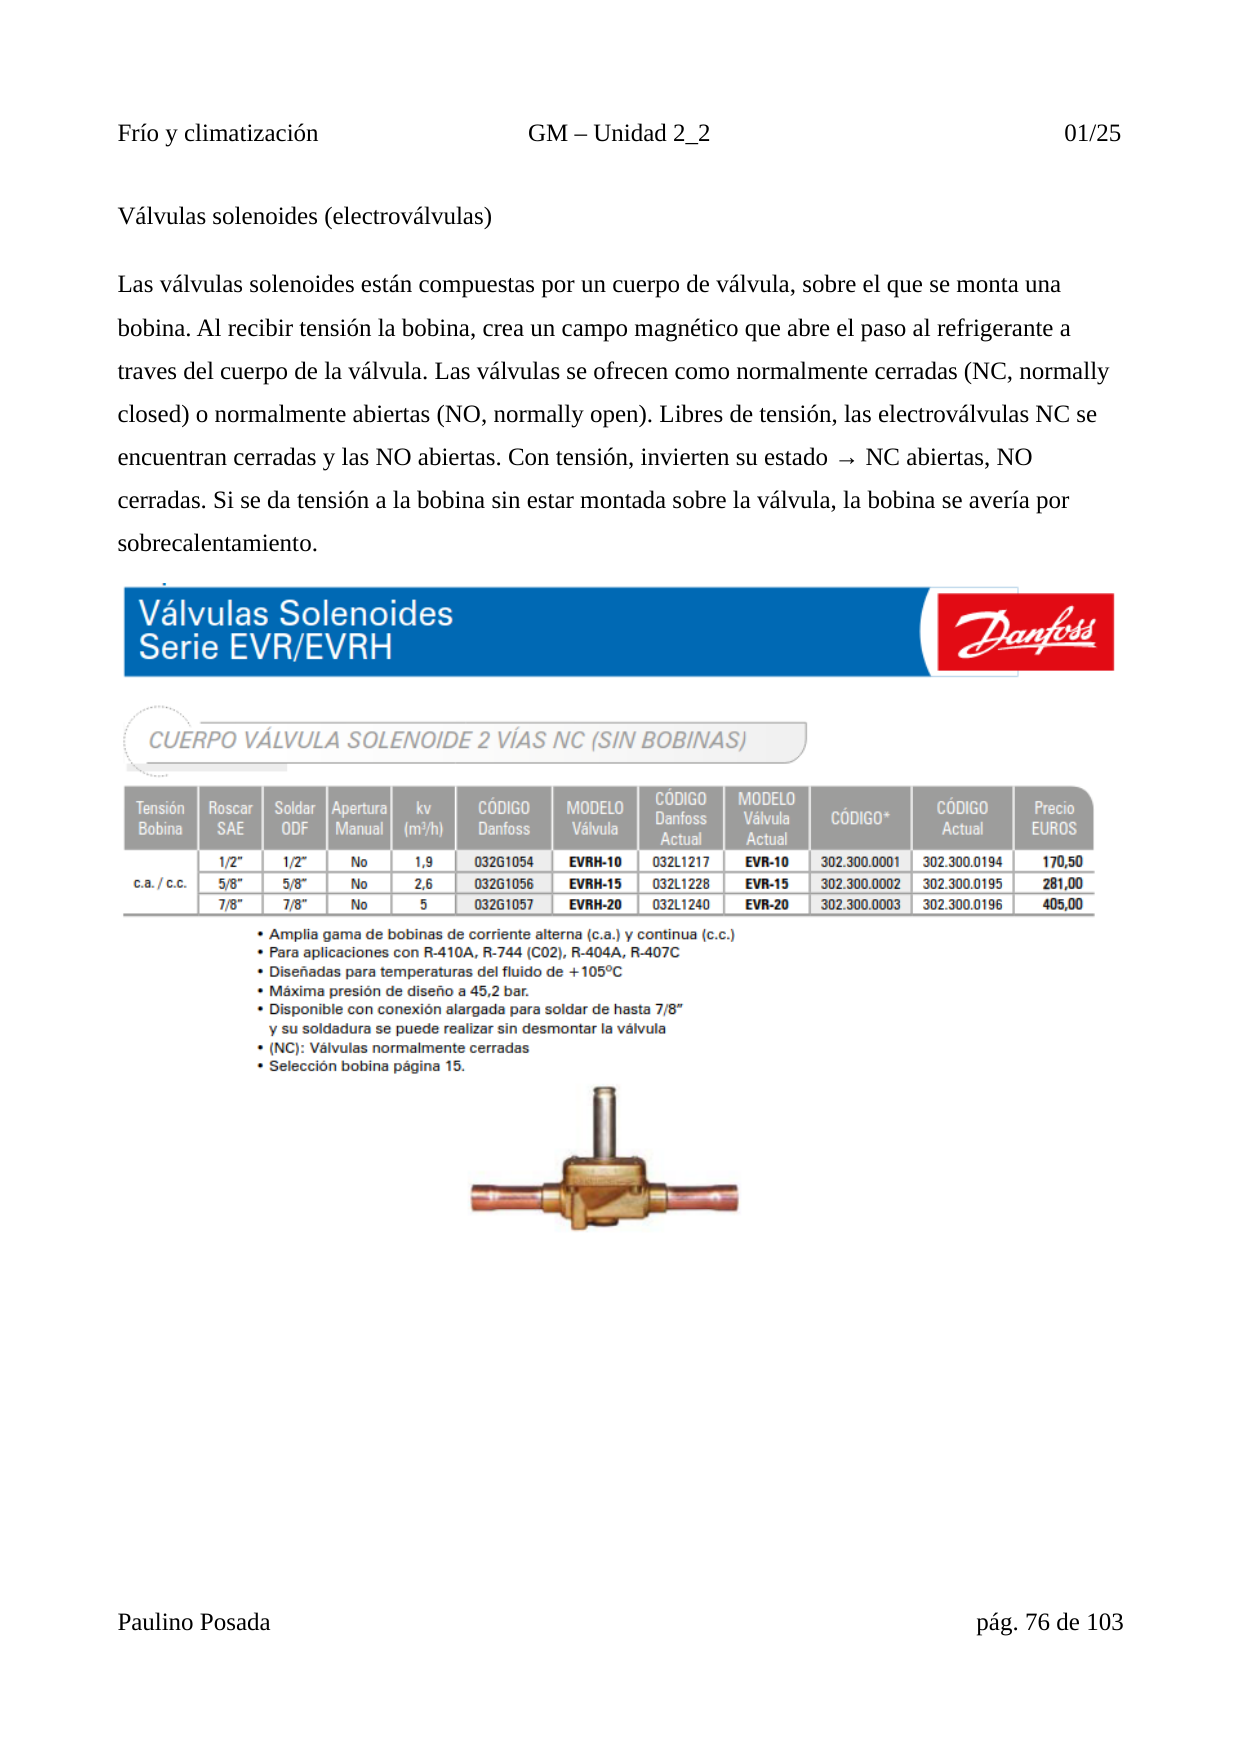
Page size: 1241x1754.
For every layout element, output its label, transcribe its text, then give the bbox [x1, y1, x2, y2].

picture [117, 583, 1122, 1239]
text Válvulas solenoides (electroválvulas) [117, 201, 1123, 230]
text Las válvulas solenoides están compuestas por un cuerpo de válvula, sobre el que se monta una bobina. Al recibir tensión la bobina, crea un campo magnético que abre el paso al refrigerante a traves del cuerpo de la válvula. Las válvulas se ofrecen como normalmente cerradas (NC, normally closed) o normalmente abiertas (NO, normally open). Libres de tensión, las electroválvulas NC se encuentran cerradas y las NO abiertas. Con tensión, invierten su estado → NC abiertas, NO cerradas. Si se da tensión a la bobina sin estar montada sobre la válvula, la bobina se avería por sobrecalentamiento. [117, 269, 1123, 557]
